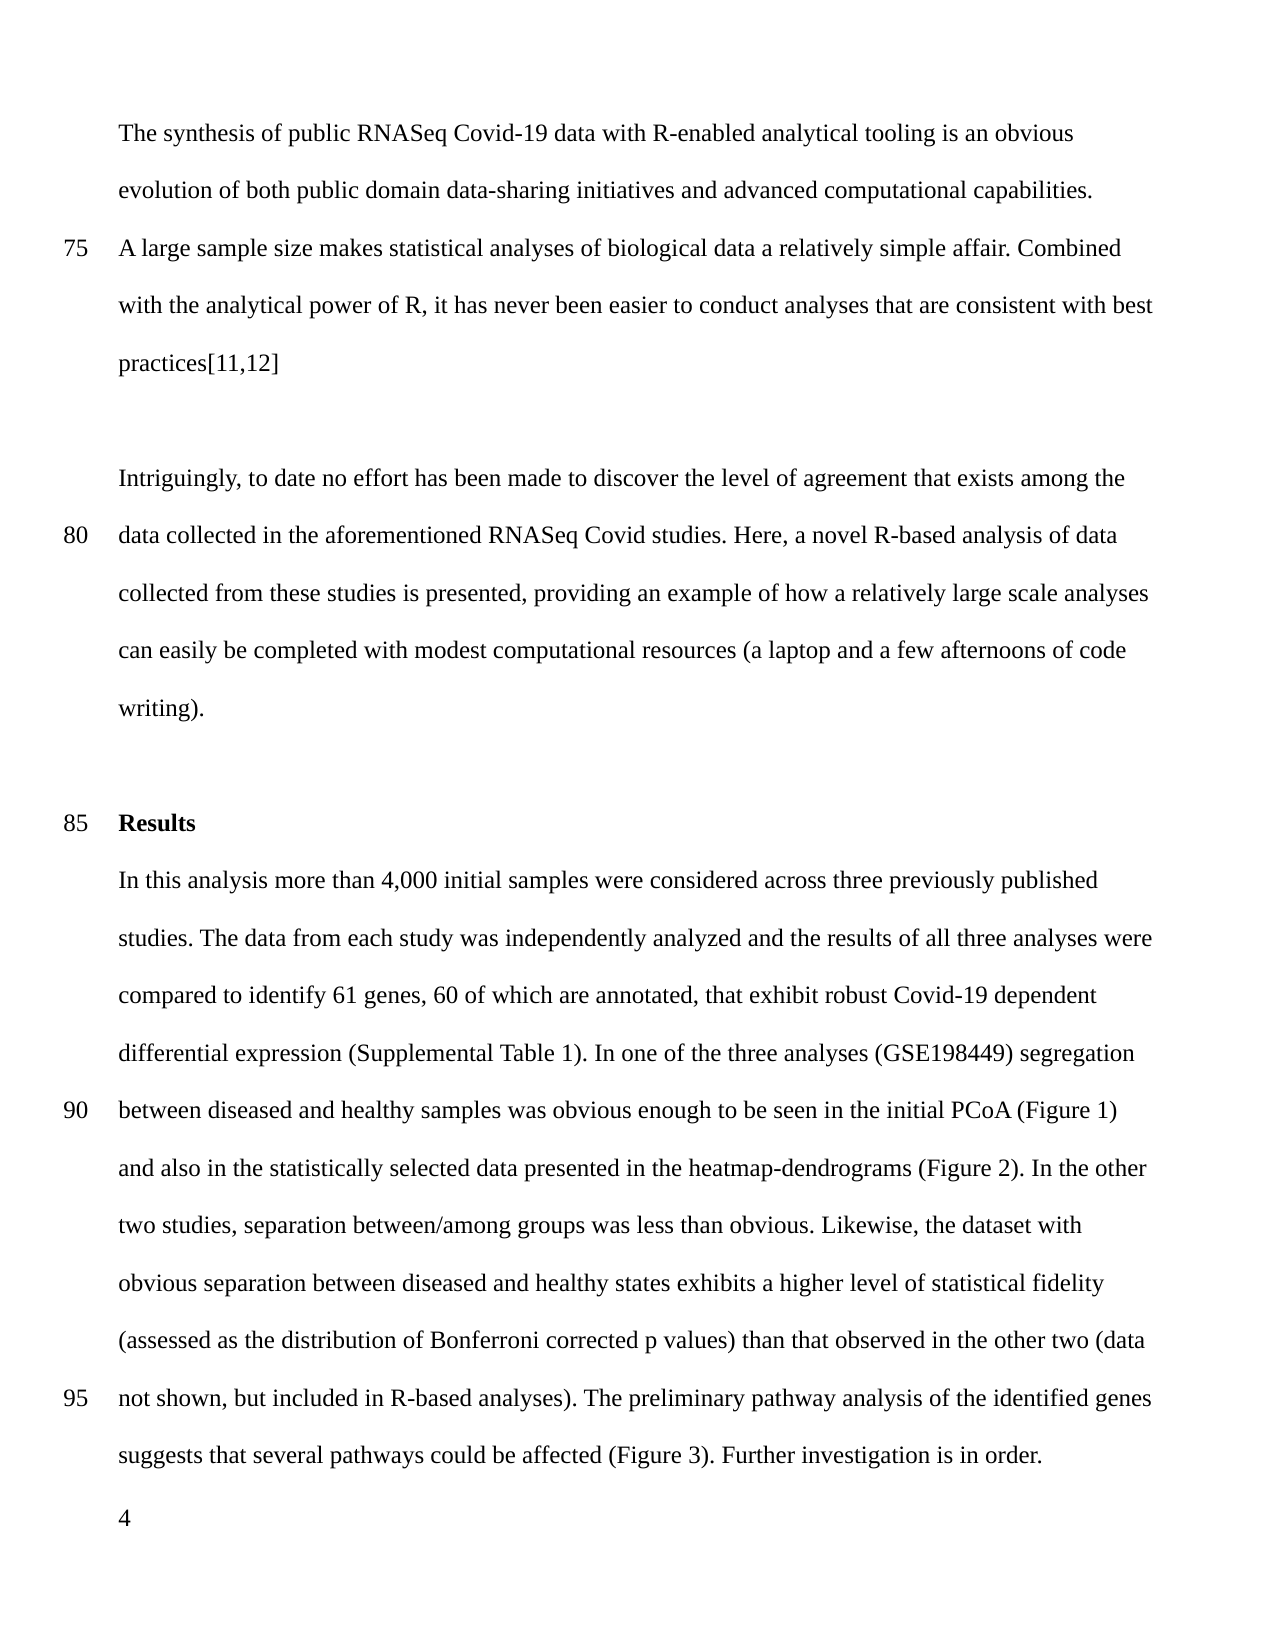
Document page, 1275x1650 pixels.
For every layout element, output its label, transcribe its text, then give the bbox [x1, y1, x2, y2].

text Intriguingly, to date no effort has been made to discover the level of agreement that exists among the data collected in the aforementioned RNASeq Covid studies. Here, a novel R-based analysis of data collected from these studies is presented, providing an example of how a relatively large scale analyses can easily be completed with modest computational resources (a laptop and a few afternoons of code writing). [118, 463, 1157, 722]
text In this analysis more than 4,000 initial samples were considered across three previously published studies. The data from each study was independently analyzed and the results of all three analyses were compared to identify 61 genes, 60 of which are annotated, that exhibit robust Covid-19 dependent differential expression (Supplemental Table 1). In one of the three analyses (GSE198449) segregation between diseased and healthy samples was obvious enough to be seen in the initial PCoA (Figure 1) and also in the statistically selected data presented in the heatmap-dendrograms (Figure 2). In the other two studies, separation between/among groups was less than obvious. Likewise, the dataset with obvious separation between diseased and healthy states exhibits a higher level of statistical fidelity (assessed as the distribution of Bonferroni corrected p values) than that observed in the other two (data not shown, but included in R-based analyses). The preliminary pathway analysis of the identified genes suggests that several pathways could be affected (Figure 3). Further investigation is in order. [118, 866, 1157, 1469]
text Results [118, 808, 1157, 837]
text A large sample size makes statistical analyses of biological data a relatively simple affair. Combined with the analytical power of R, it has never been easier to conduct analyses that are consistent with best practices[11,12] [118, 233, 1157, 377]
text The synthesis of public RNASeq Covid-19 data with R-enabled analytical tooling is an obvious evolution of both public domain data-sharing initiatives and advanced computational capabilities. [118, 118, 1157, 204]
